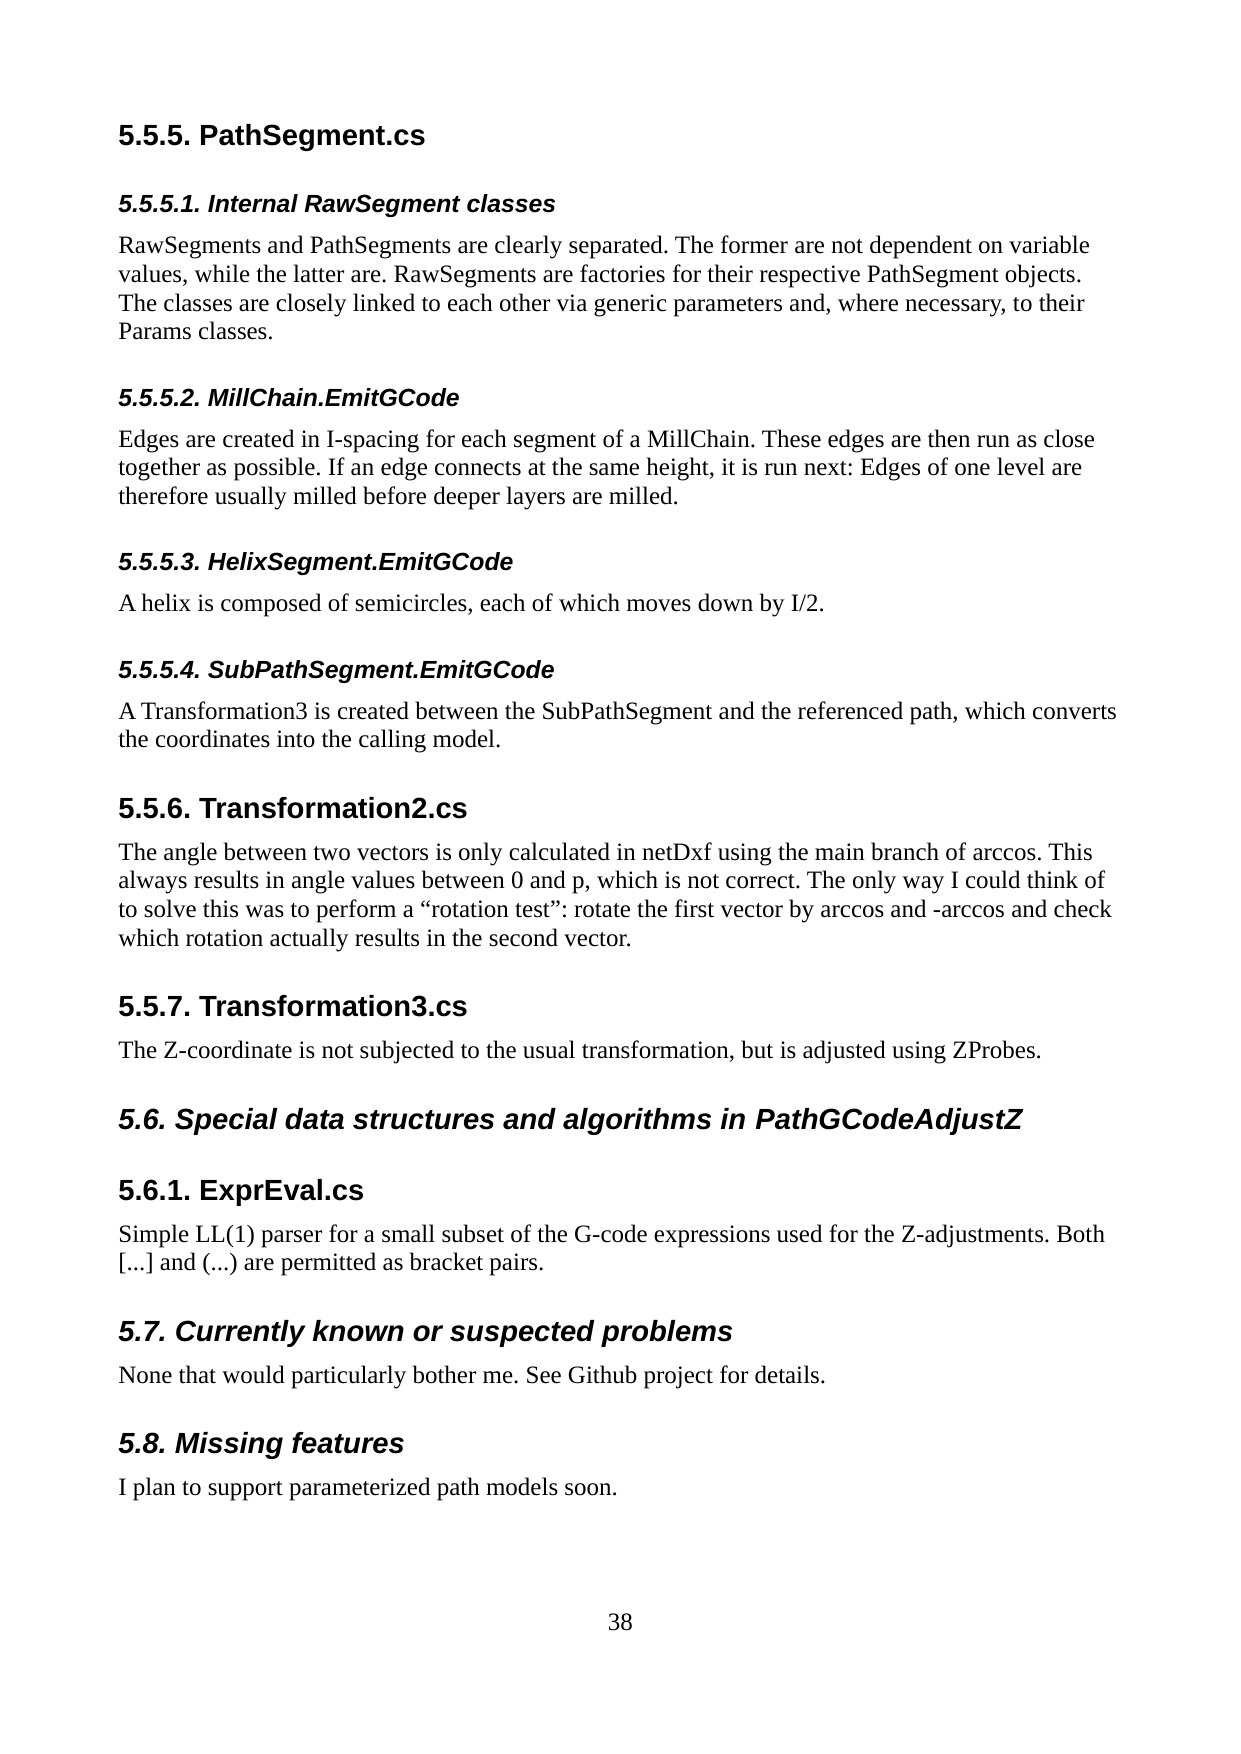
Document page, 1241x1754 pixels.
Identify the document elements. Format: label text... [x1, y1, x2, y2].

text None that would particularly bother me. See Github project for details. [118, 1360, 1122, 1388]
subtitle 5.5.5.3. HelixSegment.EmitGCode [118, 547, 1122, 576]
subtitle 5.6.1. ExprEval.cs [118, 1173, 1122, 1206]
text A helix is composed of semicircles, each of which moves down by I/2. [118, 588, 1122, 617]
text Simple LL(1) parser for a small subset of the G-code expressions used for the Z-adjustments. Both [...] and (...) are permitted as bracket pairs. [118, 1219, 1122, 1276]
subtitle 5.5.5.1. Internal RawSegment classes [118, 189, 1122, 218]
subtitle 5.8. Missing features [118, 1426, 1122, 1459]
subtitle 5.5.5.4. SubPathSegment.EmitGCode [118, 655, 1122, 683]
text A Transformation3 is created between the SubPathSegment and the referenced path, which converts the coordinates into the calling model. [118, 696, 1122, 753]
text I plan to support parameterized path models soon. [118, 1472, 1122, 1501]
text RawSegments and PathSegments are clearly separated. The former are not dependent on variable values, while the latter are. RawSegments are factories for their respective PathSegment objects. The classes are closely linked to each other via generic parameters and, where necessary, to their Params classes. [118, 230, 1122, 345]
subtitle 5.5.6. Transformation2.cs [118, 791, 1122, 824]
subtitle 5.7. Currently known or suspected problems [118, 1314, 1122, 1347]
subtitle 5.5.5. PathSegment.cs [118, 118, 1122, 152]
subtitle 5.5.7. Transformation3.cs [118, 989, 1122, 1023]
subtitle 5.5.5.2. MillChain.EmitGCode [118, 383, 1122, 411]
text The Z-coordinate is not subjected to the usual transformation, but is adjusted using ZProbes. [118, 1035, 1122, 1064]
text Edges are created in I-spacing for each segment of a MillChain. These edges are then run as close together as possible. If an edge connects at the same height, it is run next: Edges of one level are therefore usually milled before deeper layers are milled. [118, 424, 1122, 510]
subtitle 5.6. Special data structures and algorithms in PathGCodeAdjustZ [118, 1102, 1122, 1135]
text The angle between two vectors is only calculated in netDxf using the main branch of arccos. This always results in angle values between 0 and p, which is not correct. The only way I could think of to solve this was to perform a “rotation test”: rotate the first vector by arccos and -arccos and check which rotation actually results in the second vector. [118, 837, 1122, 952]
